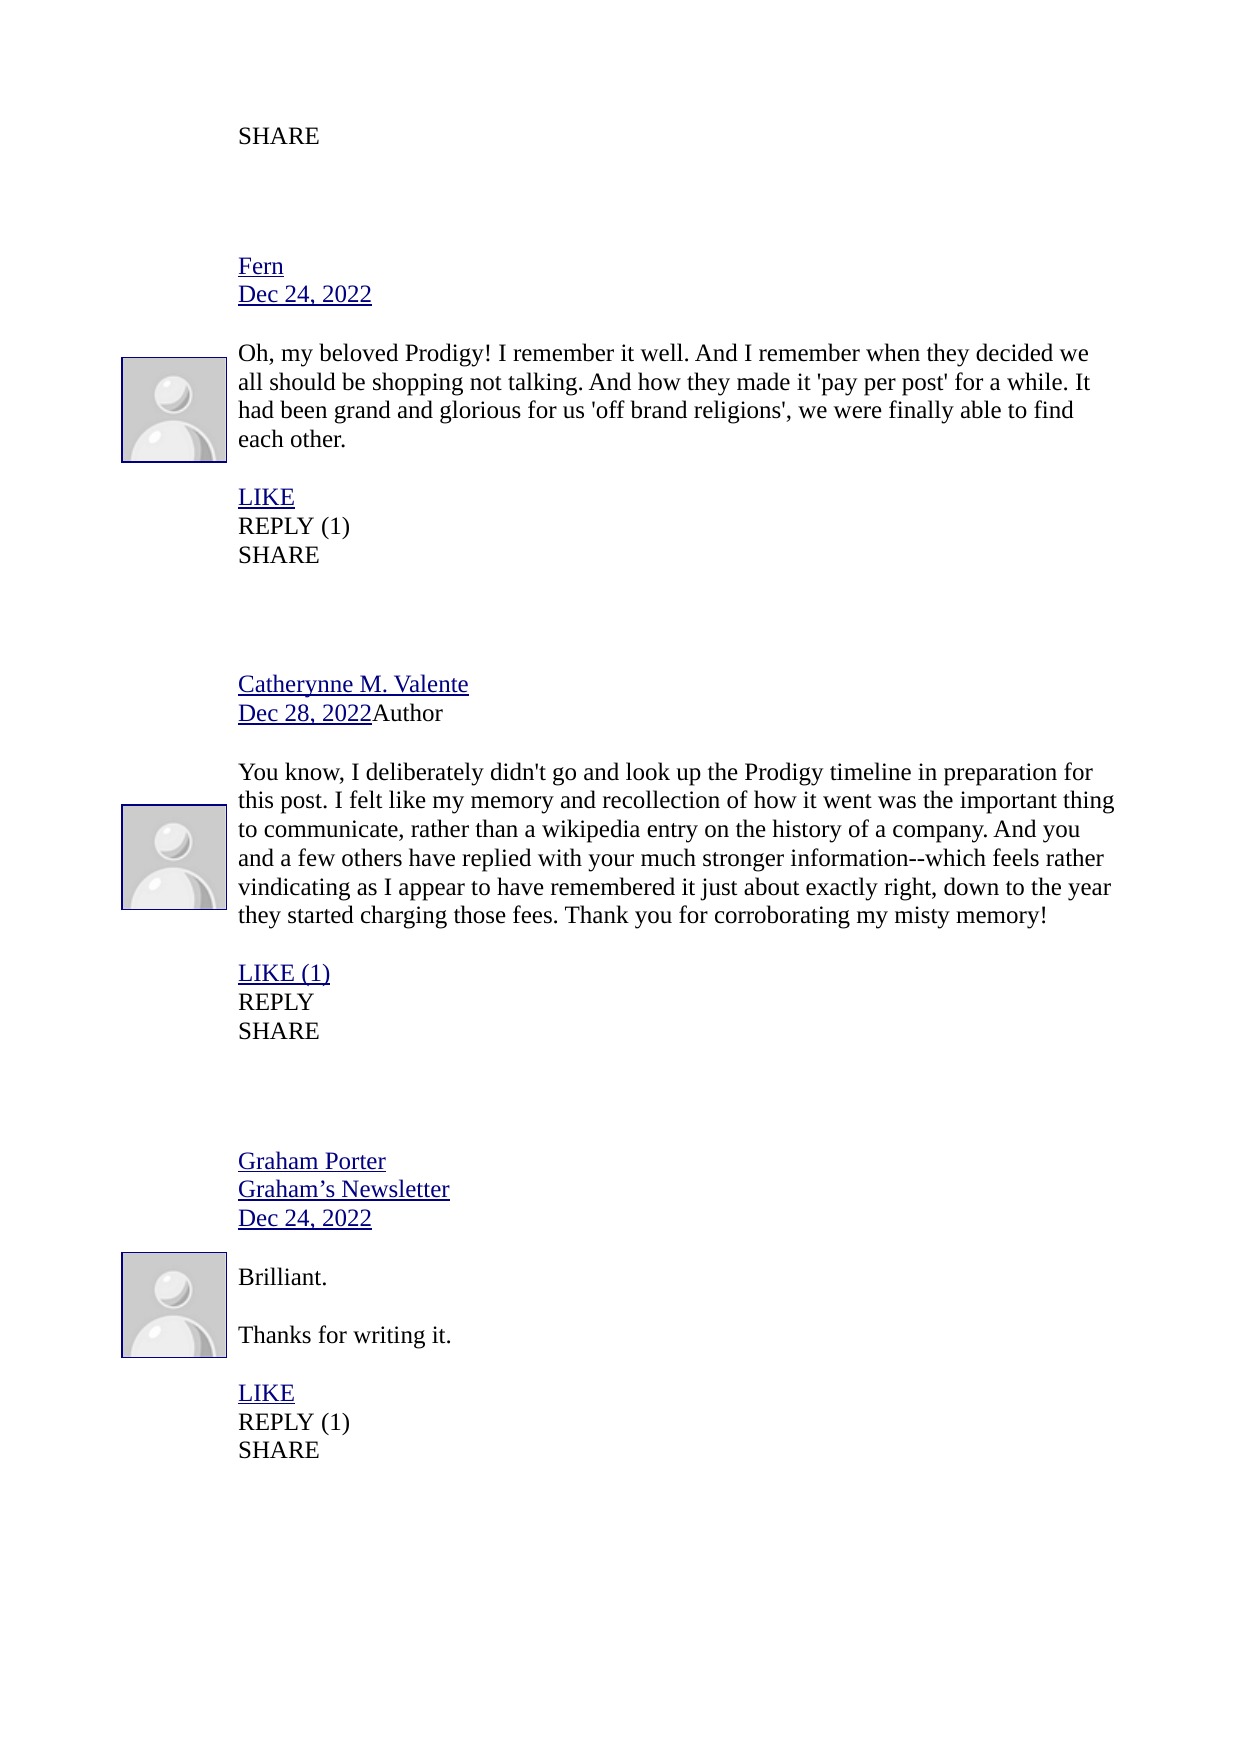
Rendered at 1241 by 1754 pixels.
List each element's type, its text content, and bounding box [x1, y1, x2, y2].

table_header Graham Porter Graham’s Newsletter Dec 24, 2022 Brilliant. Thanks for writing it. LIKE REPLY (1) SHARE [235, 1143, 463, 1467]
table_header Catherynne M. Valente Dec 28, 2022Author You know, I deliberately didn't go and look up the Prodigy timeline in preparation for this post. I felt like my memory and recollection of how it went was the important thing to communicate, rather than a wikipedia entry on the history of a company. And you and a few others have replied with your much stronger information--which feels rather vindicating as I appear to have remembered it just about exactly right, down to the year they started charging those fees. Thank you for corroborating my misty memory! LIKE (1) REPLY SHARE [235, 667, 1122, 1048]
picture [123, 1253, 226, 1357]
table_header [118, 118, 235, 153]
picture [123, 358, 226, 461]
table_header [118, 1143, 235, 1467]
table_header [118, 248, 235, 571]
table_header [118, 667, 235, 1048]
table_header SHARE [235, 118, 597, 153]
picture [123, 806, 226, 909]
table_header Fern Dec 24, 2022 Oh, my beloved Prodigy! I remember it well. And I remember when they decided we all should be shopping not talking. And how they made it 'pay per post' for a while. It had been grand and glorious for us 'off brand religions', we were finally able to find each other. LIKE REPLY (1) SHARE [235, 248, 1122, 571]
